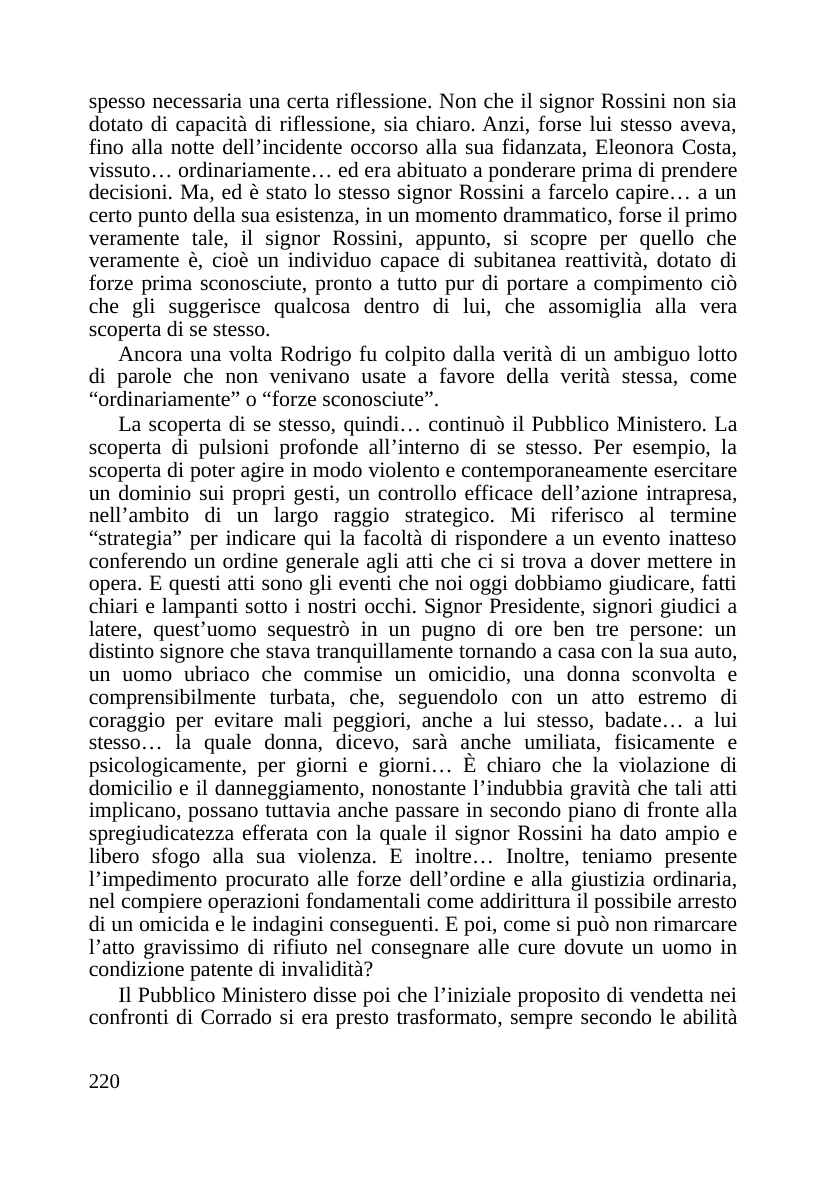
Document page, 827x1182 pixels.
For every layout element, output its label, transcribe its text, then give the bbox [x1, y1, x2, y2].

text La scoperta di se stesso, quindi… continuò il Pubblico Ministero. La scoperta di pulsioni profonde all’interno di se stesso. Per esempio, la scoperta di poter agire in modo violento e contemporaneamente esercitare un dominio sui propri gesti, un controllo efficace dell’azione intrapresa, nell’ambito di un largo raggio strategico. Mi riferisco al termine “strategia” per indicare qui la facoltà di rispondere a un evento inatteso conferendo un ordine generale agli atti che ci si trova a dover mettere in opera. E questi atti sono gli eventi che noi oggi dobbiamo giudicare, fatti chiari e lampanti sotto i nostri occhi. Signor Presidente, signori giudici a latere, quest’uomo sequestrò in un pugno di ore ben tre persone: un distinto signore che stava tranquillamente tornando a casa con la sua auto, un uomo ubriaco che commise un omicidio, una donna sconvolta e comprensibilmente turbata, che, seguendolo con un atto estremo di coraggio per evitare mali peggiori, anche a lui stesso, badate… a lui stesso… la quale donna, dicevo, sarà anche umiliata, fisicamente e psicologicamente, per giorni e giorni… È chiaro che la violazione di domicilio e il danneggiamento, nonostante l’indubbia gravità che tali atti implicano, possano tuttavia anche passare in secondo piano di fronte alla spregiudicatezza efferata con la quale il signor Rossini ha dato ampio e libero sfogo alla sua violenza. E inoltre… Inoltre, teniamo presente l’impedimento procurato alle forze dell’ordine e alla giustizia ordinaria, nel compiere operazioni fondamentali come addirittura il possibile arresto di un omicida e le indagini conseguenti. E poi, come si può non rimarcare l’atto gravissimo di rifiuto nel consegnare alle cure dovute un uomo in condizione patente di invalidità? [88, 411, 738, 982]
text spesso necessaria una certa riflessione. Non che il signor Rossini non sia dotato di capacità di riflessione, sia chiaro. Anzi, forse lui stesso aveva, fino alla notte dell’incidente occorso alla sua fidanzata, Eleonora Costa, vissuto… ordinariamente… ed era abituato a ponderare prima di prendere decisioni. Ma, ed è stato lo stesso signor Rossini a farcelo capire… a un certo punto della sua esistenza, in un momento drammatico, forse il primo veramente tale, il signor Rossini, appunto, si scopre per quello che veramente è, cioè un individuo capace di subitanea reattività, dotato di forze prima sconosciute, pronto a tutto pur di portare a compimento ciò che gli suggerisce qualcosa dentro di lui, che assomiglia alla vera scoperta di se stesso. [88, 88, 738, 341]
text Ancora una volta Rodrigo fu colpito dalla verità di un ambiguo lotto di parole che non venivano usate a favore della verità stessa, come “ordinariamente” o “forze sconosciute”. [88, 341, 738, 411]
text Il Pubblico Ministero disse poi che l’iniziale proposito di vendetta nei confronti di Corrado si era presto trasformato, sempre secondo le abilità [88, 982, 738, 1029]
